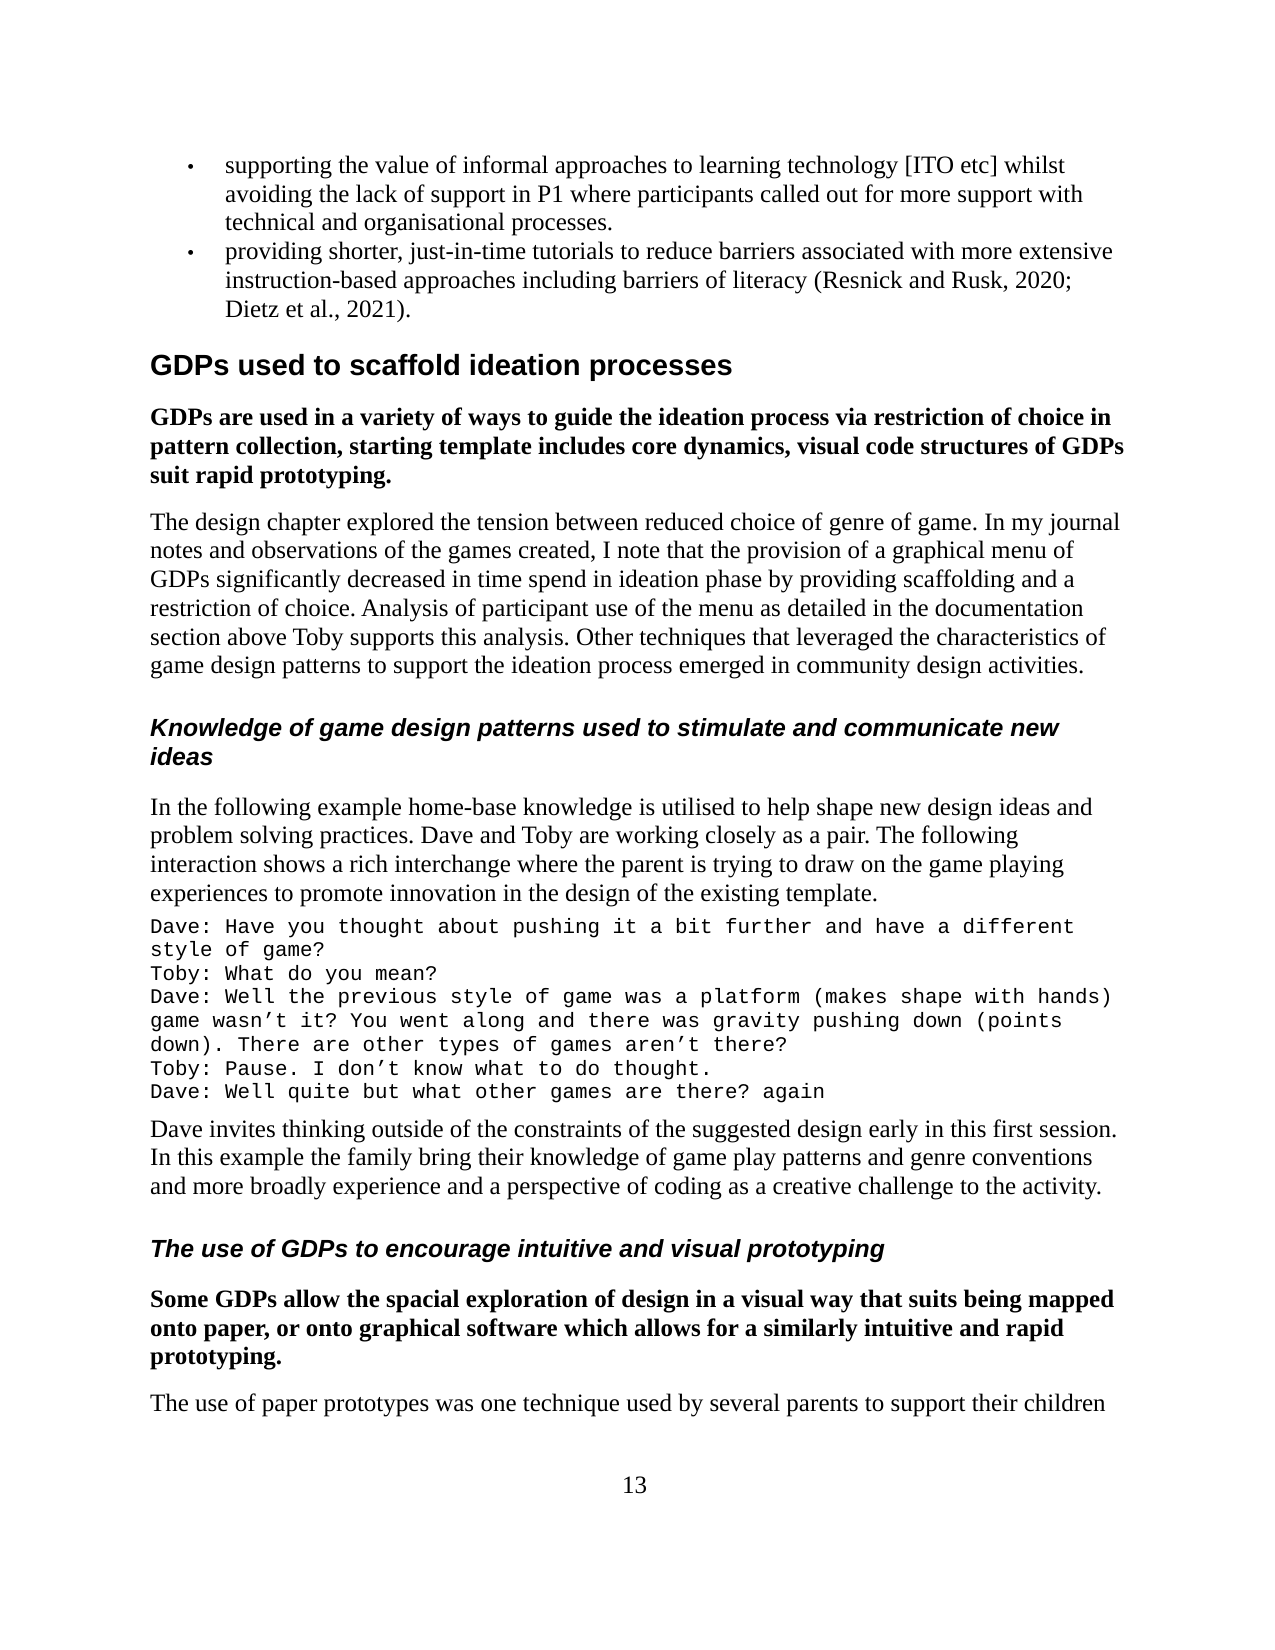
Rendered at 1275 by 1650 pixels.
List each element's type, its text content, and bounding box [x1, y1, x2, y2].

text The design chapter explored the tension between reduced choice of genre of game. In my journal notes and observations of the games created, I note that the provision of a graphical menu of GDPs significantly decreased in time spend in ideation phase by providing scaffolding and a restriction of choice. Analysis of participant use of the menu as detailed in the documentation section above Toby supports this analysis. Other techniques that leveraged the characteristics of game design patterns to support the ideation process emerged in community design activities. [150, 507, 1125, 679]
subtitle The use of GDPs to encourage intuitive and visual prototyping [150, 1234, 1125, 1262]
text In the following example home-base knowledge is utilised to help shape new design ideas and problem solving practices. Dave and Toby are working closely as a pair. The following interaction shows a rich interchange where the parent is trying to draw on the game playing experiences to promote innovation in the design of the existing template. [150, 792, 1125, 907]
text GDPs are used in a variety of ways to guide the ideation process via restriction of choice in pattern collection, starting template includes core dynamics, visual code structures of GDPs suit rapid prototyping. [150, 402, 1125, 489]
list supporting the value of informal approaches to learning technology [ITO etc] whilst avoiding the lack of support in P1 where participants called out for more support with technical and organisational processes. [187, 150, 1125, 236]
list providing shorter, just-in-time tutorials to reduce barriers associated with more extensive instruction-based approaches including barriers of literacy (Resnick and Rusk, 2020; Dietz et al., 2021). [187, 236, 1125, 322]
text Some GDPs allow the spacial exploration of design in a visual way that suits being mapped onto paper, or onto graphical software which allows for a similarly intuitive and rapid prototyping. [150, 1284, 1125, 1370]
text Dave: Have you thought about pushing it a bit further and have a different style of game? [150, 916, 1125, 963]
text The use of paper prototypes was one technique used by several parents to support their children [150, 1388, 1125, 1417]
text Dave: Well the previous style of game was a platform (makes shape with hands) game wasn’t it? You went along and there was gravity pushing down (points down). There are other types of games aren’t there? [150, 987, 1125, 1057]
text Dave invites thinking outside of the constraints of the suggested design early in this first session. In this example the family bring their knowledge of game play patterns and genre conventions and more broadly experience and a perspective of coding as a creative challenge to the activity. [150, 1114, 1125, 1200]
subtitle Knowledge of game design patterns used to stimulate and communicate new ideas [150, 713, 1125, 770]
text Dave: Well quite but what other games are there? again [150, 1081, 1125, 1105]
subtitle GDPs used to scaffold ideation processes [150, 347, 1125, 381]
text Toby: Pause. I don’t know what to do thought. [150, 1057, 1125, 1081]
text Toby: What do you mean? [150, 963, 1125, 987]
